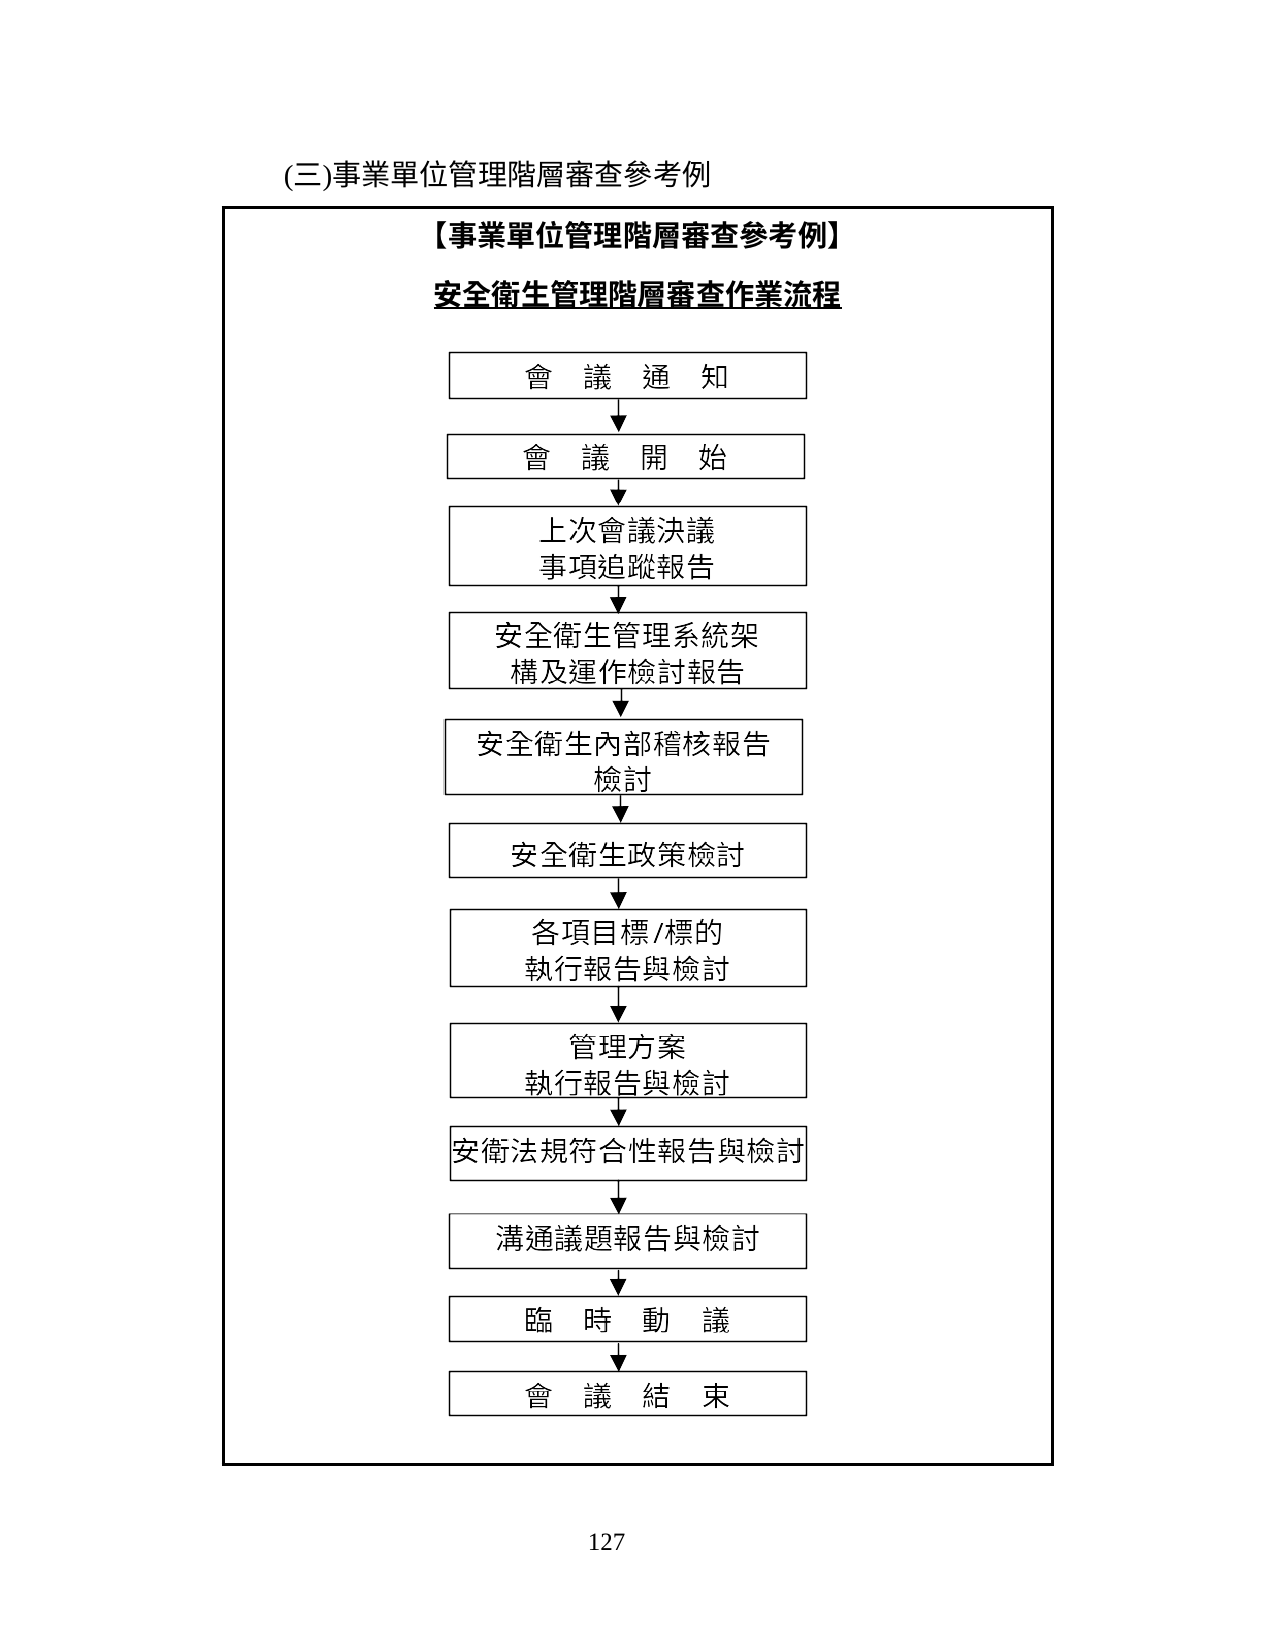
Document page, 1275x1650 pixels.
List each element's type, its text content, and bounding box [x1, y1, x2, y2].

table_cell 安全衛生管理階層審查作業流程 [225, 268, 1051, 1463]
table_header 【事業單位管理階層審查參考例】 [225, 209, 1051, 267]
text (三)事業單位管理階層審查參考例 [283, 148, 1098, 193]
